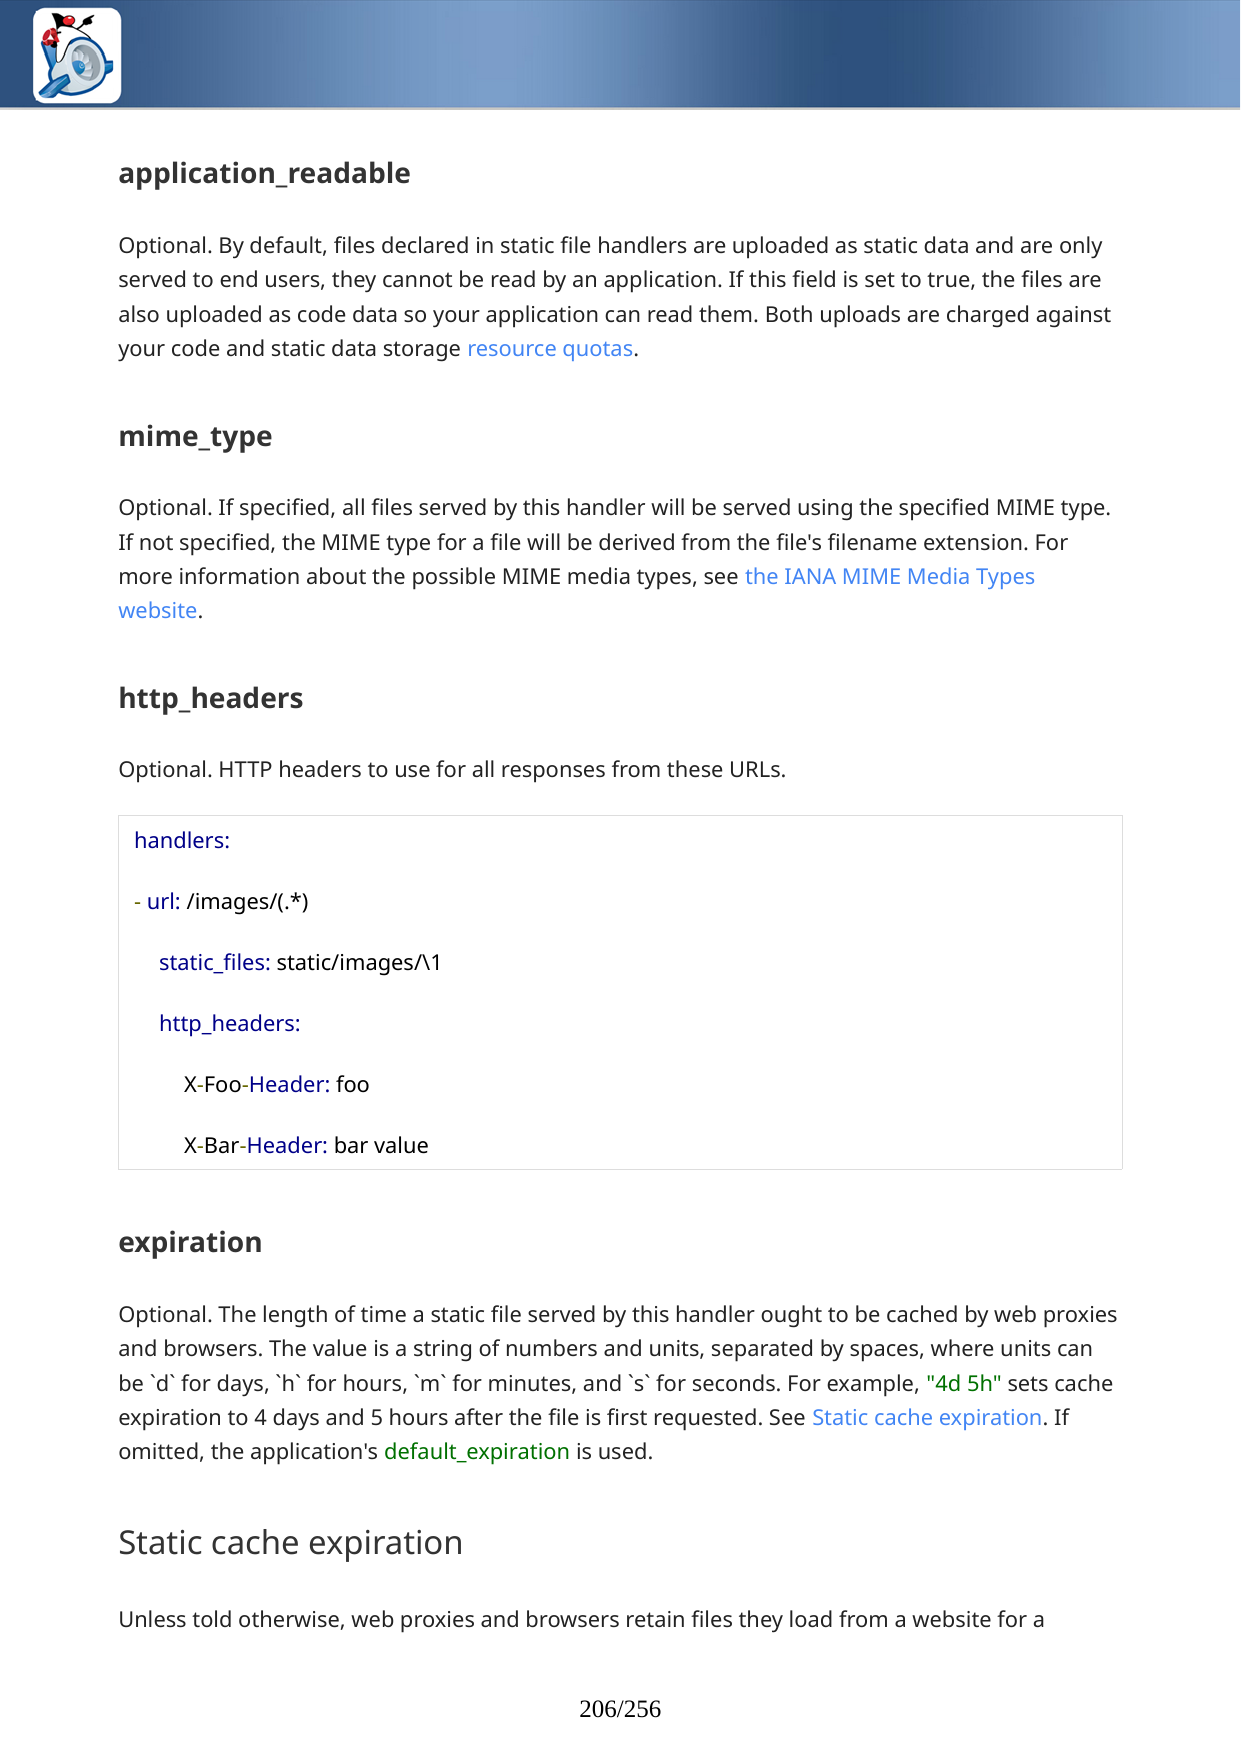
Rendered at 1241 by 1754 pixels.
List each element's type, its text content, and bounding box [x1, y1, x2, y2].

text Optional. If specified, all files served by this handler will be served using the specified MIME type. If not specified, the MIME type for a file will be derived from the file's filename extension. For more information about the possible MIME media types, see the IANA MIME Media Types website. [118, 487, 1122, 625]
subtitle expiration [118, 1222, 1122, 1261]
text - url: /images/(.*) [119, 876, 1122, 916]
text Unless told otherwise, web proxies and browsers retain files they load from a website for a [118, 1599, 1122, 1633]
subtitle Static cache expiration [118, 1519, 1122, 1564]
text Optional. By default, files declared in static file handlers are uploaded as static data and are only served to end users, they cannot be read by an application. If this field is set to true, the files are also uploaded as code data so your application can read them. Both uploads are charged against your code and static data storage resource quotas. [118, 225, 1122, 363]
picture [0, 0, 1241, 110]
text static_files: static/images/\1 [119, 937, 1122, 977]
text Optional. The length of time a static file served by this handler ought to be cached by web proxies and browsers. The value is a string of numbers and units, separated by spaces, where units can be `d` for days, `h` for hours, `m` for minutes, and `s` for seconds. For example, "4d 5h" sets cache expiration to 4 days and 5 hours after the file is first requested. See Static cache expiration. If omitted, the application's default_expiration is used. [118, 1294, 1122, 1466]
subtitle mime_type [118, 416, 1122, 454]
text X-Foo-Header: foo [119, 1059, 1122, 1099]
text http_headers: [119, 998, 1122, 1038]
text X-Bar-Header: bar value [119, 1121, 1122, 1169]
subtitle http_headers [118, 678, 1122, 716]
text Optional. HTTP headers to use for all responses from these URLs. [118, 750, 1122, 784]
text handlers: [119, 816, 1122, 855]
subtitle application_readable [118, 153, 1122, 192]
